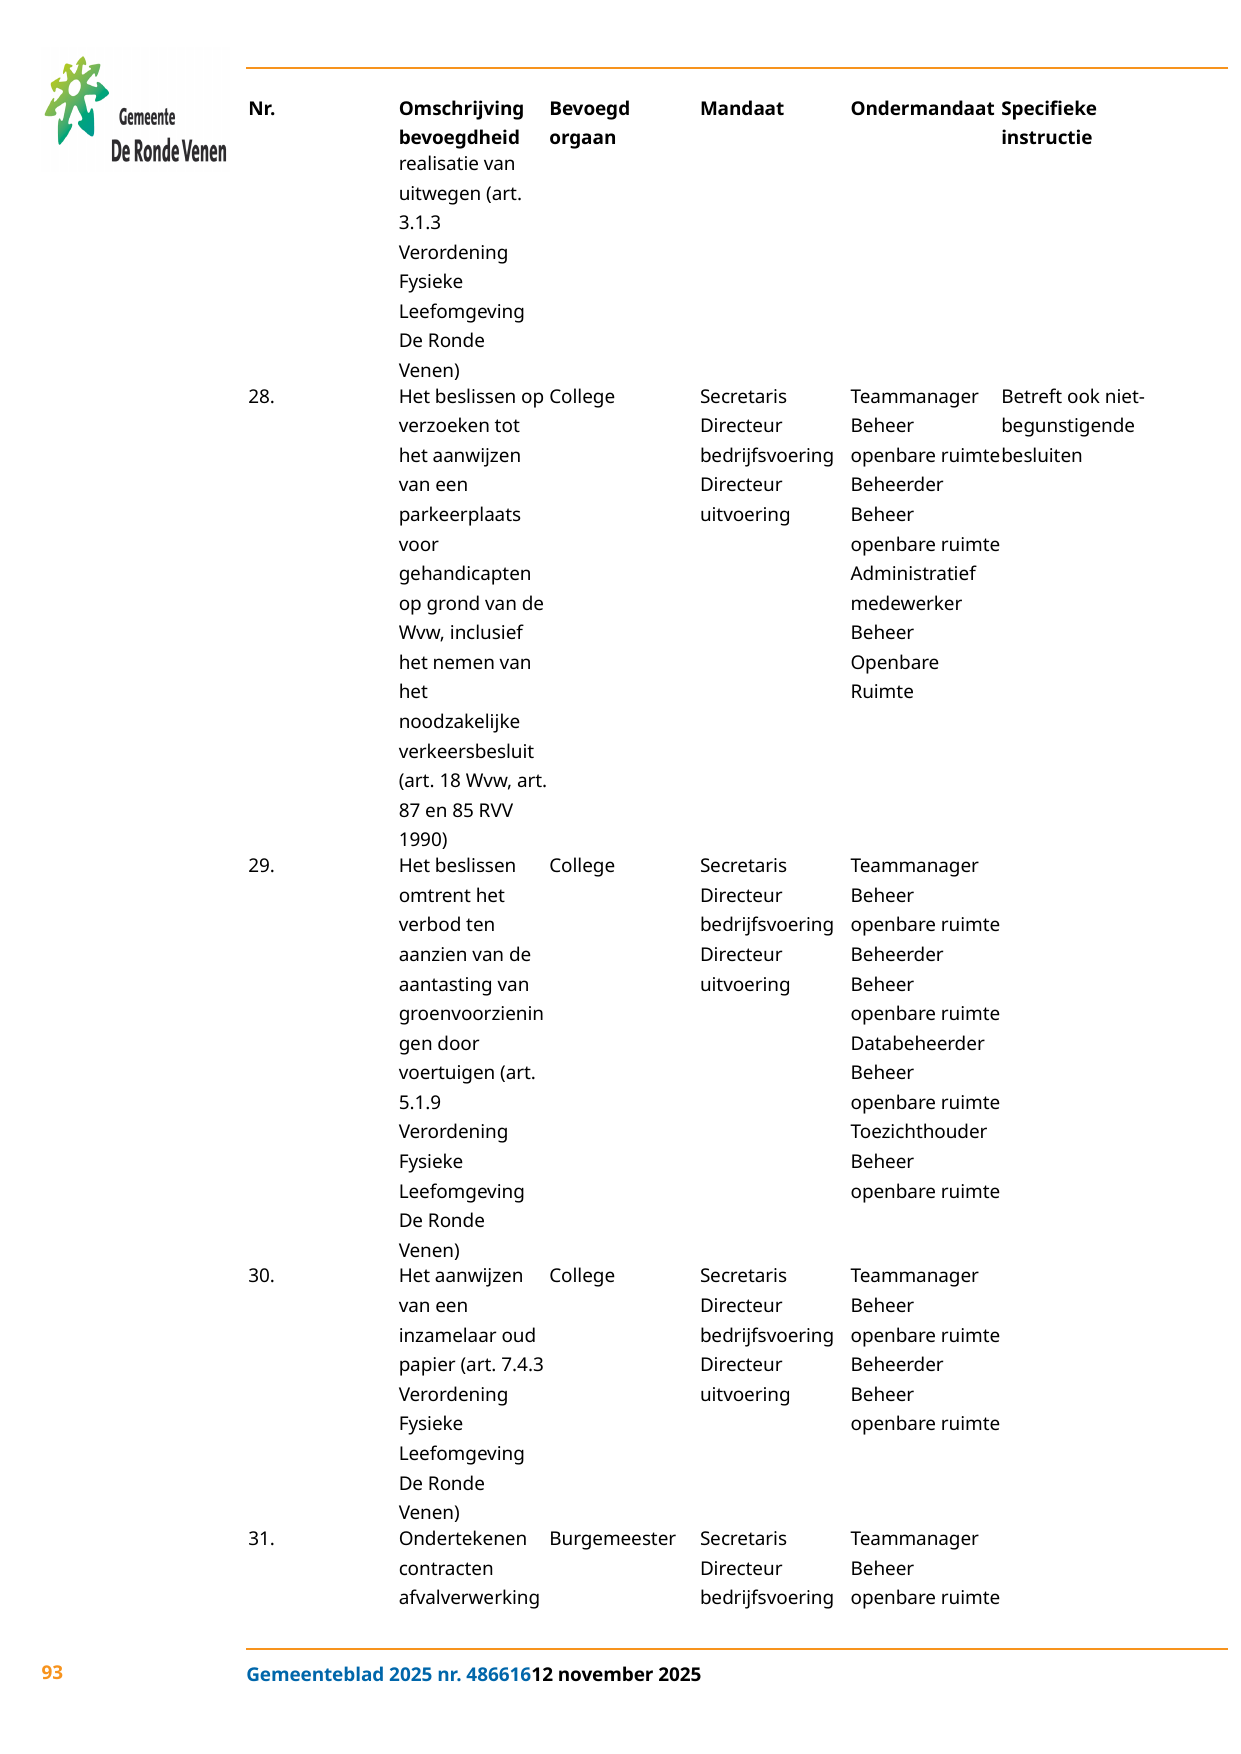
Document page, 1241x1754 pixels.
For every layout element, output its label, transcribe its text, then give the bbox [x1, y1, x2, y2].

table_cell [248, 150, 398, 383]
table_cell realisatie van uitwegen (art. 3.1.3 Verordening Fysieke Leefomgeving De Ronde Venen) [399, 150, 549, 383]
table_cell [850, 150, 1001, 383]
table_cell Secretaris Directeur bedrijfsvoering Directeur uitvoering [700, 383, 850, 852]
table_header Bevoegd orgaan [549, 95, 700, 150]
table_cell [1001, 1525, 1152, 1610]
table_header Nr. [248, 95, 398, 150]
table_cell [700, 150, 850, 383]
table_cell Teammanager Beheer openbare ruimte [850, 1525, 1001, 1610]
table_cell Het aanwijzen van een inzamelaar oud papier (art. 7.4.3 Verordening Fysieke Leefomgeving De Ronde Venen) [399, 1263, 549, 1525]
table_cell Secretaris Directeur bedrijfsvoering Directeur uitvoering [700, 1263, 850, 1525]
table_cell Ondertekenen contracten afvalverwerking [399, 1525, 549, 1610]
table_cell Betreft ook niet-begunstigende besluiten [1001, 383, 1152, 852]
table_header Omschrijving bevoegdheid [399, 95, 549, 150]
table_cell Teammanager Beheer openbare ruimte Beheerder Beheer openbare ruimte Databeheerder Beheer openbare ruimte Toezichthouder Beheer openbare ruimte [850, 853, 1001, 1263]
table_cell Het beslissen omtrent het verbod ten aanzien van de aantasting van groenvoorzieningen door voertuigen (art. 5.1.9 Verordening Fysieke Leefomgeving De Ronde Venen) [399, 853, 549, 1263]
table_header Ondermandaat [850, 95, 1001, 150]
table_cell Teammanager Beheer openbare ruimte Beheerder Beheer openbare ruimte [850, 1263, 1001, 1525]
table_cell [549, 150, 700, 383]
table_header Mandaat [700, 95, 850, 150]
table_cell Teammanager Beheer openbare ruimte Beheerder Beheer openbare ruimte Administratief medewerker Beheer Openbare Ruimte [850, 383, 1001, 852]
table_cell 28. [248, 383, 398, 852]
table_cell [1001, 150, 1152, 383]
table_cell [1001, 1263, 1152, 1525]
table_cell 31. [248, 1525, 398, 1610]
table_header Specifieke instructie [1001, 95, 1152, 150]
table_cell Het beslissen op verzoeken tot het aanwijzen van een parkeerplaats voor gehandicapten op grond van de Wvw, inclusief het nemen van het noodzakelijke verkeersbesluit (art. 18 Wvw, art. 87 en 85 RVV 1990) [399, 383, 549, 852]
table_cell 30. [248, 1263, 398, 1525]
picture [41, 47, 231, 172]
table_cell College [549, 853, 700, 1263]
table_cell Secretaris Directeur bedrijfsvoering Directeur uitvoering [700, 853, 850, 1263]
table_cell [1001, 853, 1152, 1263]
table_cell Secretaris Directeur bedrijfsvoering [700, 1525, 850, 1610]
table_cell Burgemeester [549, 1525, 700, 1610]
table_cell 29. [248, 853, 398, 1263]
table_cell College [549, 383, 700, 852]
table_cell College [549, 1263, 700, 1525]
